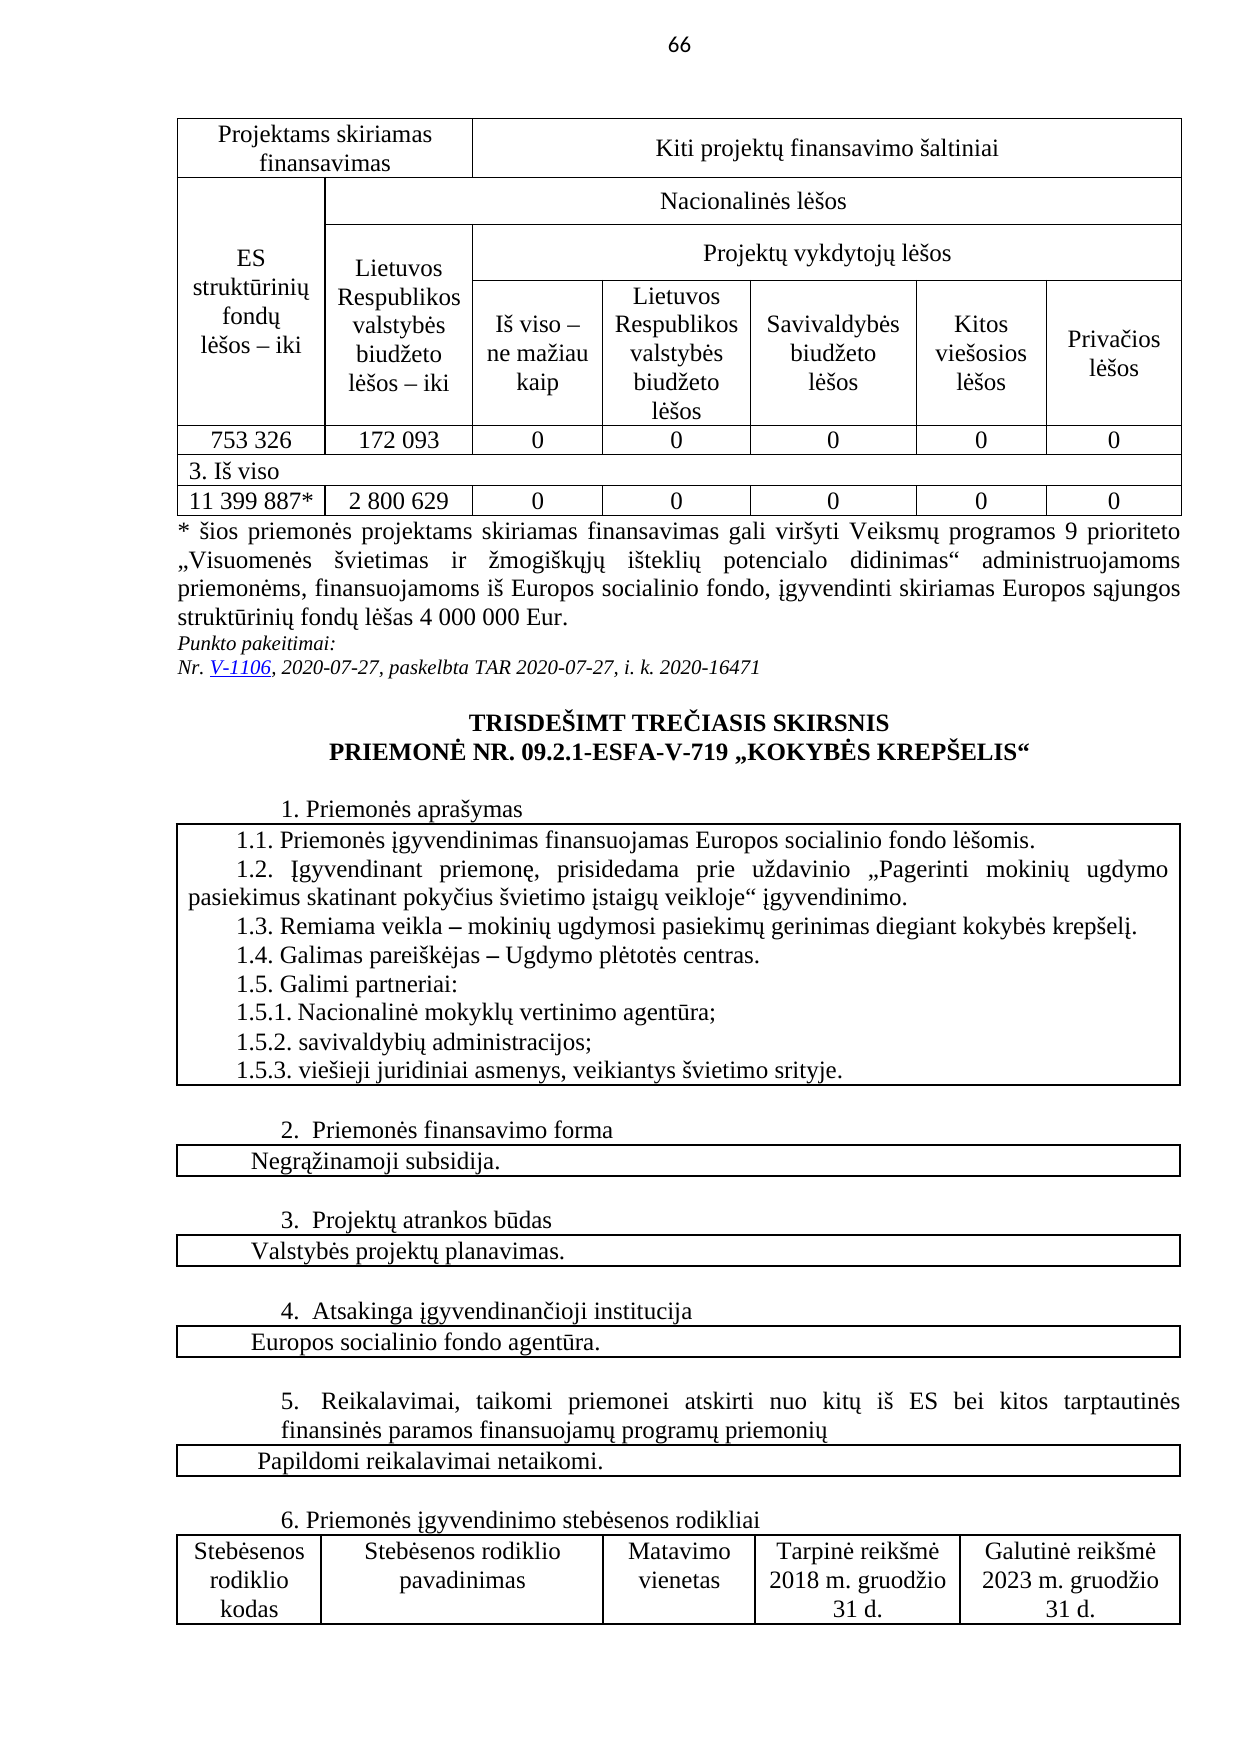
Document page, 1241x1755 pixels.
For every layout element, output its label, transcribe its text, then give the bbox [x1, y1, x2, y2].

table_cell 0 [917, 426, 1046, 454]
text PRIEMONĖ NR. 09.2.1-ESFA-V-719 „KOKYBĖS KREPŠELIS“ [177, 737, 1181, 765]
text TRISDEŠIMT TREČIASIS SKIRSNIS [177, 708, 1181, 737]
table_cell 11 399 887* [178, 486, 324, 515]
table_cell 1.4. Galimas pareiškėjas – Ugdymo plėtotės centras. [178, 940, 1179, 969]
text 5. Reikalavimai, taikomi priemonei atskirti nuo kitų iš ES bei kitos tarptautinės finansinės paramos finansuojamų programų priemonių [281, 1386, 1181, 1444]
text 3. Projektų atrankos būdas [281, 1206, 1181, 1234]
table_cell Kitos viešosios lėšos [917, 281, 1046, 424]
table_cell 0 [603, 486, 750, 515]
table_header 1.1. Priemonės įgyvendinimas finansuojamas Europos socialinio fondo lėšomis. [178, 825, 1179, 854]
table_cell 0 [751, 426, 916, 454]
table_cell Savivaldybės biudžeto lėšos [751, 281, 916, 424]
text Punkto pakeitimai: [177, 631, 1181, 655]
table_cell 2 800 629 [326, 486, 472, 515]
table_cell 0 [603, 426, 750, 454]
table_header Projektams skiriamas finansavimas [178, 119, 472, 177]
table_cell Lietuvos Respublikos valstybės biudžeto lėšos [603, 281, 750, 424]
table_cell Iš viso – ne mažiau kaip [473, 281, 602, 424]
table_header Europos socialinio fondo agentūra. [178, 1327, 1179, 1356]
table_header Stebėsenos rodiklio pavadinimas [322, 1536, 602, 1623]
table_header Papildomi reikalavimai netaikomi. [178, 1446, 1179, 1475]
table_header Valstybės projektų planavimas. [178, 1236, 1179, 1265]
table_cell 1.5. Galimi partneriai: 1.5.1. Nacionalinė mokyklų vertinimo agentūra; 1.5.2. savivaldybių administracijos; 1.5.3. viešieji juridiniai asmenys, veikiantys švietimo srityje. [178, 969, 1179, 1084]
text * šios priemonės projektams skiriamas finansavimas gali viršyti Veiksmų programos 9 prioriteto „Visuomenės švietimas ir žmogiškųjų išteklių potencialo didinimas“ administruojamoms priemonėms, finansuojamoms iš Europos socialinio fondo, įgyvendinti skiriamas Europos sąjungos struktūrinių fondų lėšas 4 000 000 Eur. [177, 516, 1181, 631]
table_cell Lietuvos Respublikos valstybės biudžeto lėšos – iki [326, 225, 472, 424]
text Nr. V-1106, 2020-07-27, paskelbta TAR 2020-07-27, i. k. 2020-16471 [177, 655, 1181, 679]
table_cell 172 093 [326, 426, 472, 454]
table_cell 0 [473, 486, 602, 515]
table_cell 0 [751, 486, 916, 515]
table_cell 3. Iš viso [178, 455, 1181, 485]
table_cell Privačios lėšos [1047, 281, 1181, 424]
table_cell 0 [917, 486, 1046, 515]
table_cell ES struktūrinių fondų lėšos – iki [178, 178, 324, 424]
text 2. Priemonės finansavimo forma [281, 1115, 1181, 1144]
table_header Negrąžinamoji subsidija. [178, 1146, 1179, 1175]
table_header Stebėsenos rodiklio kodas [178, 1536, 320, 1623]
table_cell 0 [1047, 426, 1181, 454]
table_cell 0 [473, 426, 602, 454]
table_cell 1.2. Įgyvendinant priemonę, prisidedama prie uždavinio „Pagerinti mokinių ugdymo pasiekimus skatinant pokyčius švietimo įstaigų veikloje“ įgyvendinimo. [178, 854, 1179, 911]
table_cell Projektų vykdytojų lėšos [473, 225, 1181, 280]
table_header Tarpinė reikšmė 2018 m. gruodžio 31 d. [756, 1536, 959, 1623]
table_cell 0 [1047, 486, 1181, 515]
text 1. Priemonės aprašymas [281, 794, 1181, 823]
table_header Kiti projektų finansavimo šaltiniai [473, 119, 1181, 177]
table_header Galutinė reikšmė 2023 m. gruodžio 31 d. [961, 1536, 1179, 1623]
table_cell 1.3. Remiama veikla – mokinių ugdymosi pasiekimų gerinimas diegiant kokybės krepšelį. [178, 911, 1179, 940]
text 6. Priemonės įgyvendinimo stebėsenos rodikliai [281, 1506, 1181, 1534]
table_cell Nacionalinės lėšos [326, 178, 1181, 224]
table_cell 753 326 [178, 426, 324, 454]
table_header Matavimo vienetas [604, 1536, 754, 1623]
text 4. Atsakinga įgyvendinančioji institucija [281, 1296, 1181, 1325]
